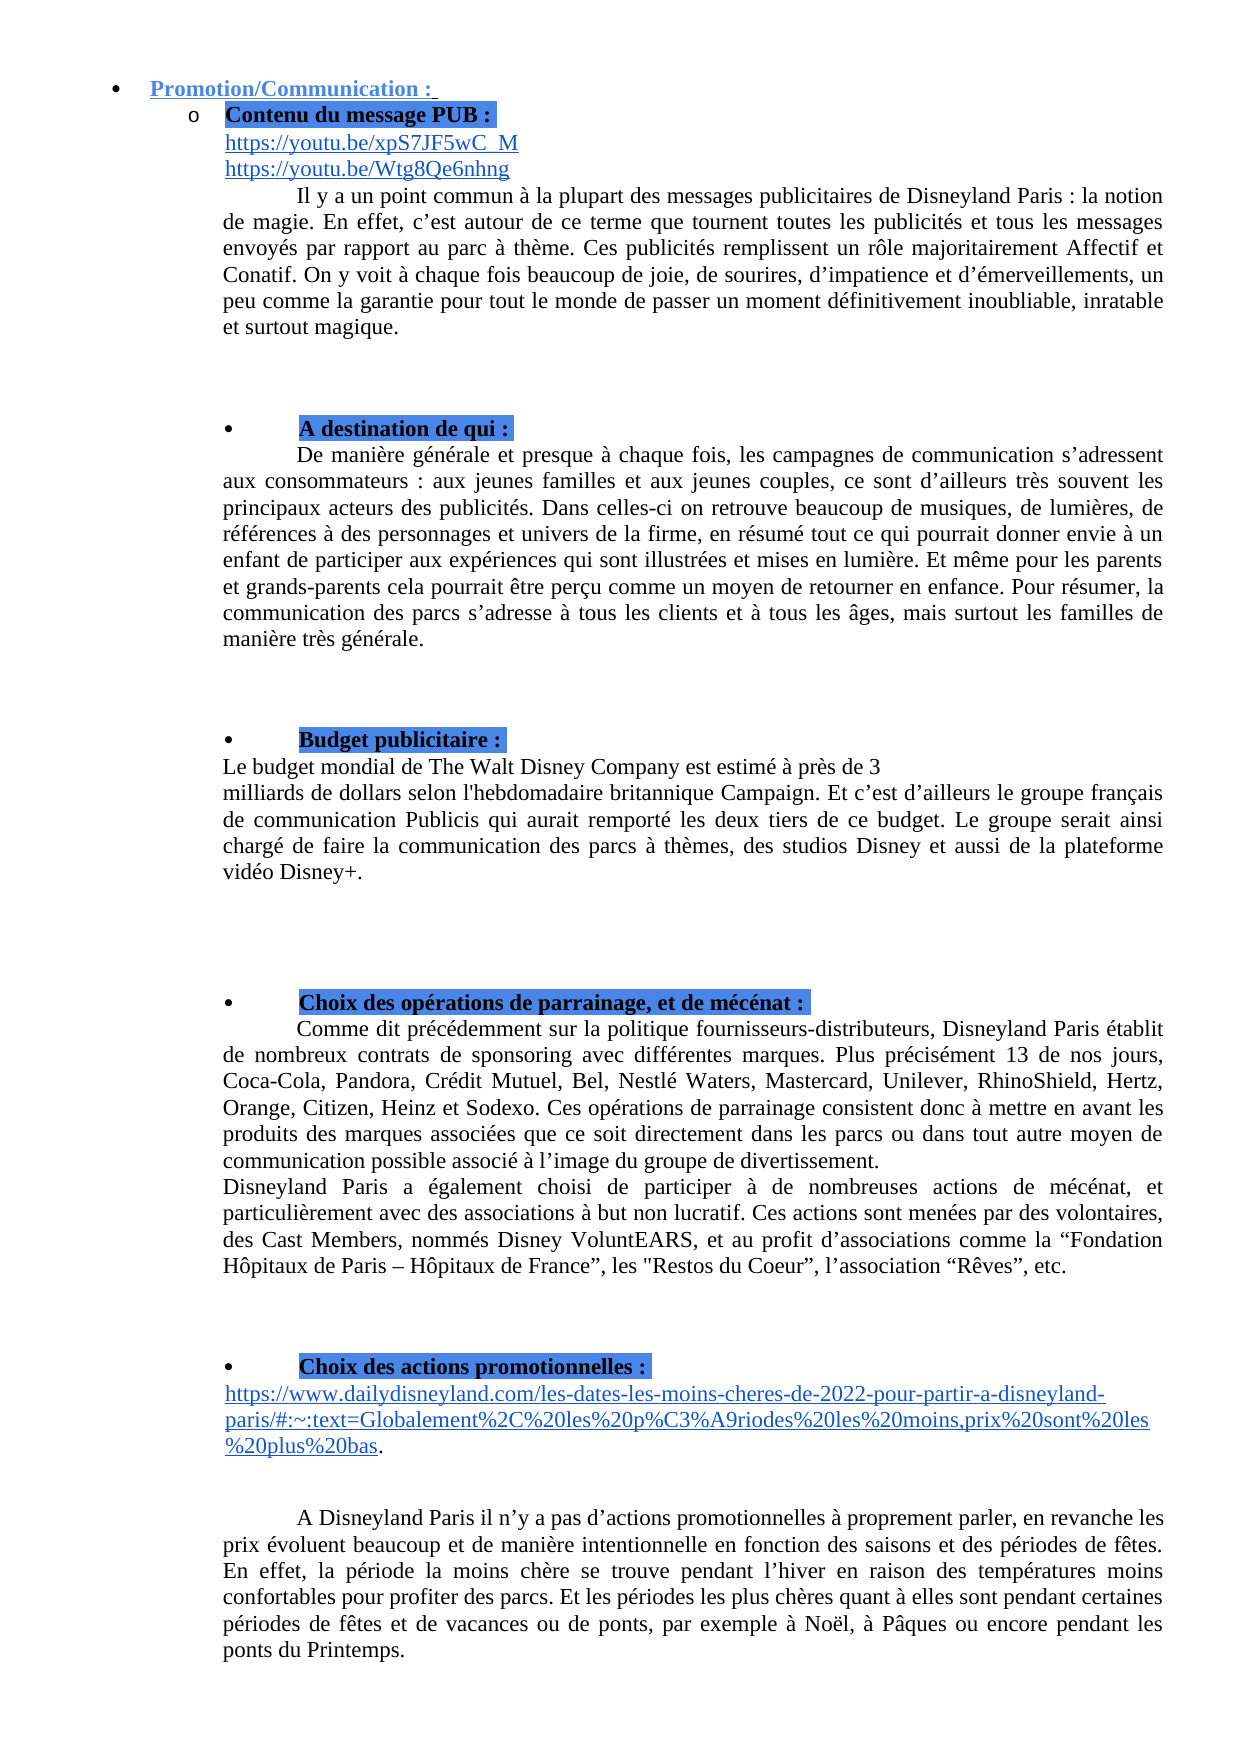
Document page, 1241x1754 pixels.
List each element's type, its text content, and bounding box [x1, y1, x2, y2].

list Choix des actions promotionnelles : [225, 1353, 1165, 1379]
list Promotion/Communication : [112, 75, 1165, 101]
list Budget publicitaire : [225, 727, 1165, 753]
text A Disneyland Paris il n’y a pas d’actions promotionnelles à proprement parler, en revanche les prix évoluent beaucoup et de manière intentionnelle en fonction des saisons et des périodes de fêtes. En effet, la période la moins chère se trouve pendant l’hiver en raison des températures moins confortables pour profiter des parcs. Et les périodes les plus chères quant à elles sont pendant certaines périodes de fêtes et de vacances ou de ponts, par exemple à Noël, à Pâques ou encore pendant les ponts du Printemps. [223, 1504, 1165, 1662]
text milliards de dollars selon l'hebdomadaire britannique Campaign. Et c’est d’ailleurs le groupe français de communication Publicis qui aurait remporté les deux tiers de ce budget. Le groupe serait ainsi chargé de faire la communication des parcs à thèmes, des studios Disney et aussi de la plateforme vidéo Disney+. [223, 779, 1165, 885]
text https://youtu.be/xpS7JF5wC_M [225, 129, 1165, 155]
text Le budget mondial de The Walt Disney Company est estimé à près de 3 [75, 753, 1165, 779]
list Contenu du message PUB : [187, 101, 1165, 129]
text Comme dit précédemment sur la politique fournisseurs-distributeurs, Disneyland Paris établit de nombreux contrats de sponsoring avec différentes marques. Plus précisément 13 de nos jours, Coca-Cola, Pandora, Crédit Mutuel, Bel, Nestlé Waters, Mastercard, Unilever, RhinoShield, Hertz, Orange, Citizen, Heinz et Sodexo. Ces opérations de parrainage consistent donc à mettre en avant les produits des marques associées que ce soit directement dans les parcs ou dans tout autre moyen de communication possible associé à l’image du groupe de divertissement. [223, 1015, 1165, 1173]
list A destination de qui : [225, 414, 1165, 441]
text Il y a un point commun à la plupart des messages publicitaires de Disneyland Paris : la notion de magie. En effet, c’est autour de ce terme que tournent toutes les publicités et tous les messages envoyés par rapport au parc à thème. Ces publicités remplissent un rôle majoritairement Affectif et Conatif. On y voit à chaque fois beaucoup de joie, de sourires, d’impatience et d’émerveillements, un peu comme la garantie pour tout le monde de passer un moment définitivement inoubliable, inratable et surtout magique. [223, 182, 1165, 340]
list Choix des opérations de parrainage, et de mécénat : [225, 988, 1165, 1015]
text https://www.dailydisneyland.com/les-dates-les-moins-cheres-de-2022-pour-partir-a-disneyland-paris/#:~:text=Globalement%2C%20les%20p%C3%A9riodes%20les%20moins,prix%20sont%20les%20plus%20bas. [225, 1379, 1165, 1459]
text De manière générale et presque à chaque fois, les campagnes de communication s’adressent aux consommateurs : aux jeunes familles et aux jeunes couples, ce sont d’ailleurs très souvent les principaux acteurs des publicités. Dans celles-ci on retrouve beaucoup de musiques, de lumières, de références à des personnages et univers de la firme, en résumé tout ce qui pourrait donner envie à un enfant de participer aux expériences qui sont illustrées et mises en lumière. Et même pour les parents et grands-parents cela pourrait être perçu comme un moyen de retourner en enfance. Pour résumer, la communication des parcs s’adresse à tous les clients et à tous les âges, mais surtout les familles de manière très générale. [223, 441, 1165, 652]
text Disneyland Paris a également choisi de participer à de nombreuses actions de mécénat, et particulièrement avec des associations à but non lucratif. Ces actions sont menées par des volontaires, des Cast Members, nommés Disney VoluntEARS, et au profit d’associations comme la “Fondation Hôpitaux de Paris – Hôpitaux de France”, les "Restos du Coeur”, l’association “Rêves”, etc. [223, 1173, 1165, 1278]
text https://youtu.be/Wtg8Qe6nhng [225, 155, 1165, 182]
